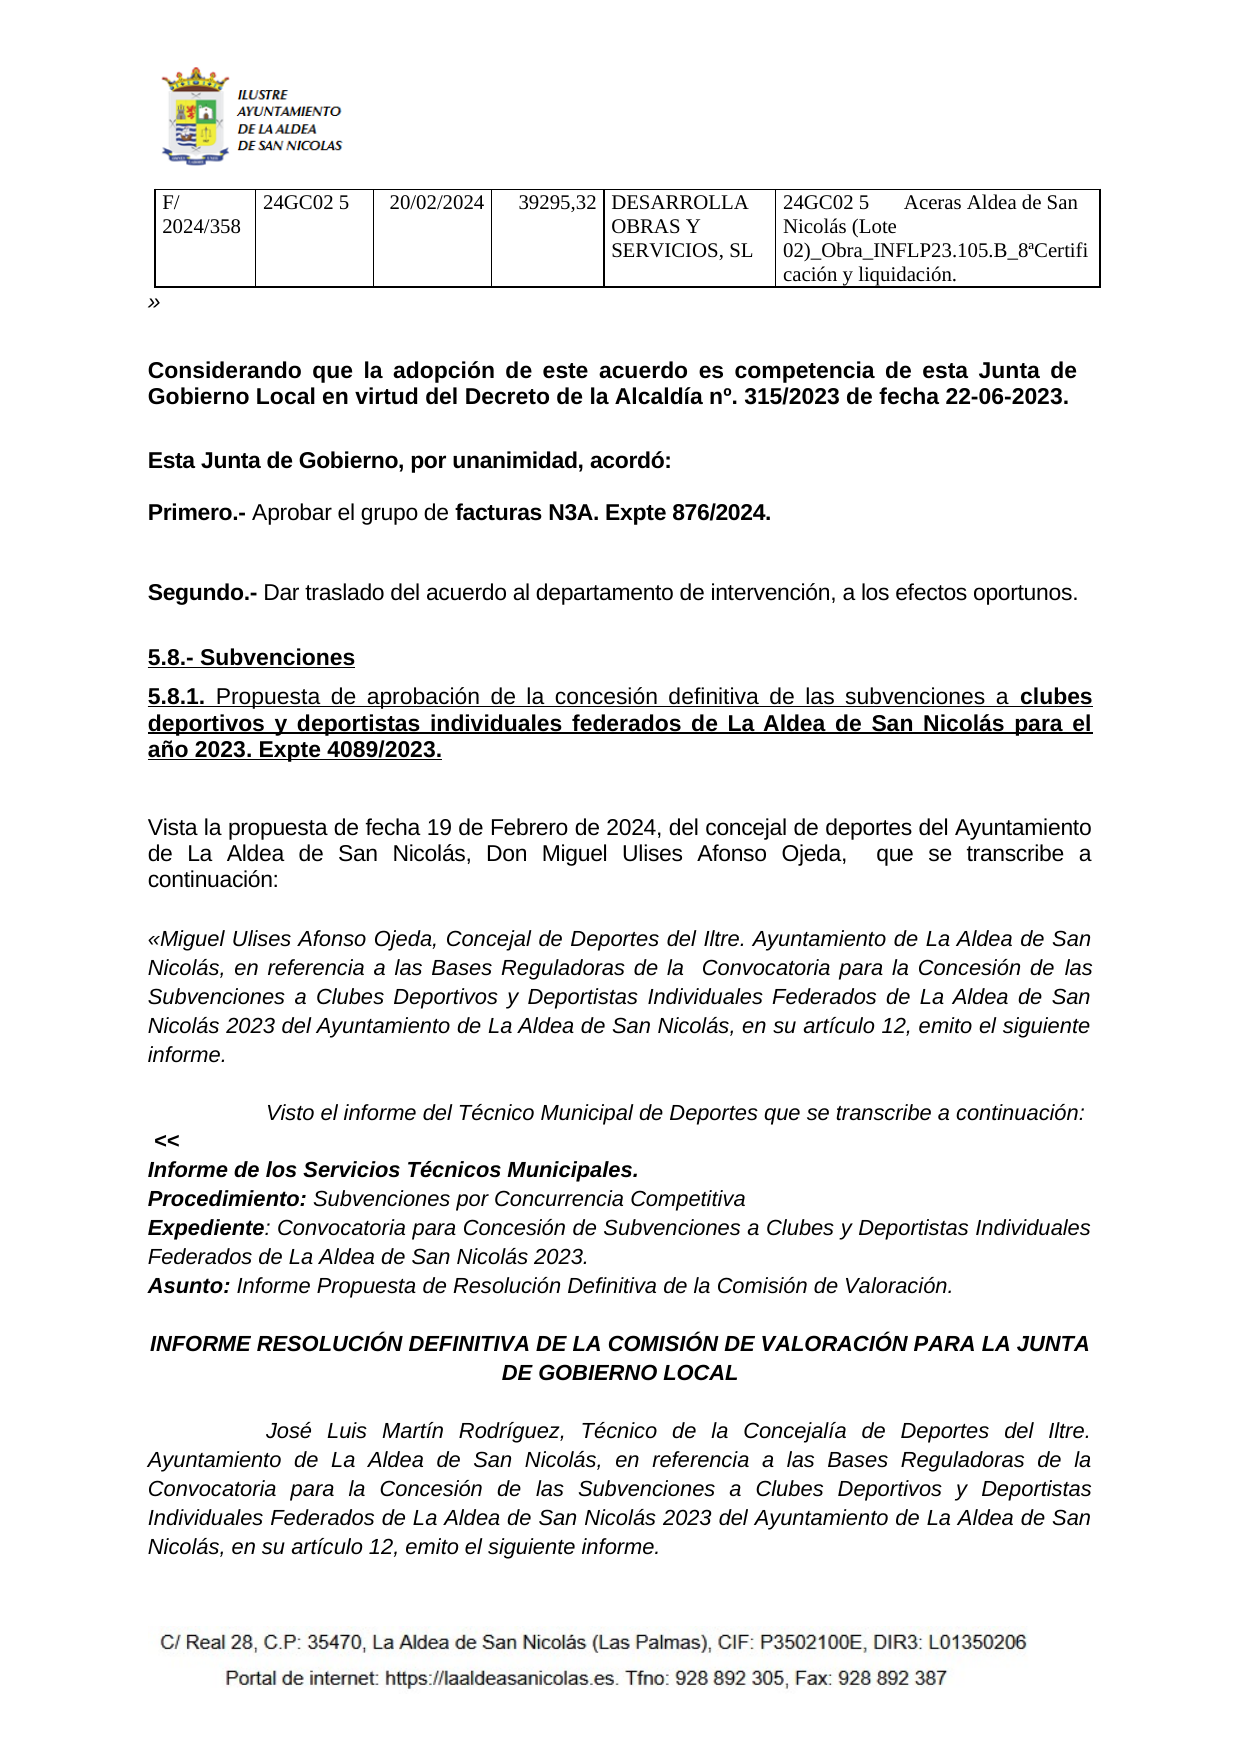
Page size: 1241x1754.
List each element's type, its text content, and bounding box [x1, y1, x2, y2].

text Asunto: Informe Propuesta de Resolución Definitiva de la Comisión de Valoración. [148, 1273, 1093, 1298]
text INFORME RESOLUCIÓN DEFINITIVA DE LA COMISIÓN DE VALORACIÓN PARA LA JUNTA DE GOBIERNO LOCAL [148, 1331, 1093, 1385]
picture [148, 1626, 1034, 1694]
text año 2023. Expte 4089/2023. [148, 734, 1093, 762]
text Informe de los Servicios Técnicos Municipales. [148, 1157, 1093, 1183]
text Primero.- Aprobar el grupo de facturas N3A. Expte 876/2024. [148, 498, 1078, 525]
text Visto el informe del Técnico Municipal de Deportes que se transcribe a continuación: [148, 1099, 1093, 1125]
table_cell 24GC02 5 Aceras Aldea de San Nicolás (Lote 02)_Obra_INFLP23.105.B_8ªCertificación y liquidación. [776, 190, 1099, 286]
text << [148, 1128, 1093, 1154]
table_cell 39295,32 [492, 190, 603, 286]
table_cell DESARROLLA OBRAS Y SERVICIOS, SL [605, 190, 775, 286]
text Esta Junta de Gobierno, por unanimidad, acordó: [148, 447, 1078, 473]
text deportivos y deportistas individuales federados de La Aldea de San Nicolás para el [148, 707, 1093, 732]
table_cell 24GC02 5 [256, 190, 373, 286]
picture [148, 59, 358, 173]
text Expediente: Convocatoria para Concesión de Subvenciones a Clubes y Deportistas Individuales Federados de La Aldea de San Nicolás 2023. [148, 1215, 1093, 1269]
text » [148, 288, 1093, 314]
text 5.8.- Subvenciones [148, 644, 1093, 671]
text Segundo.- Dar traslado del acuerdo al departamento de intervención, a los efectos oportunos. [148, 578, 1093, 605]
table_cell F/2024/358 [156, 190, 255, 286]
text Procedimiento: Subvenciones por Concurrencia Competitiva [148, 1186, 1093, 1212]
text Vista la propuesta de fecha 19 de Febrero de 2024, del concejal de deportes del Ayuntamiento de La Aldea de San Nicolás, Don Miguel Ulises Afonso Ojeda, que se transcribe a continuación: [148, 814, 1093, 893]
text Considerando que la adopción de este acuerdo es competencia de esta Junta de Gobierno Local en virtud del Decreto de la Alcaldía nº. 315/2023 de fecha 22-06-2023. [148, 357, 1078, 409]
text José Luis Martín Rodríguez, Técnico de la Concejalía de Deportes del Iltre. Ayuntamiento de La Aldea de San Nicolás, en referencia a las Bases Reguladoras de la Convocatoria para la Concesión de las Subvenciones a Clubes Deportivos y Deportistas Individuales Federados de La Aldea de San Nicolás 2023 del Ayuntamiento de La Aldea de San Nicolás, en su artículo 12, emito el siguiente informe. [148, 1418, 1093, 1559]
text «Miguel Ulises Afonso Ojeda, Concejal de Deportes del Iltre. Ayuntamiento de La Aldea de San Nicolás, en referencia a las Bases Reguladoras de la Convocatoria para la Concesión de las Subvenciones a Clubes Deportivos y Deportistas Individuales Federados de La Aldea de San Nicolás 2023 del Ayuntamiento de La Aldea de San Nicolás, en su artículo 12, emito el siguiente informe. [148, 926, 1093, 1067]
table_cell 20/02/2024 [374, 190, 491, 286]
text 5.8.1. Propuesta de aprobación de la concesión definitiva de las subvenciones a clubes [148, 683, 1093, 706]
